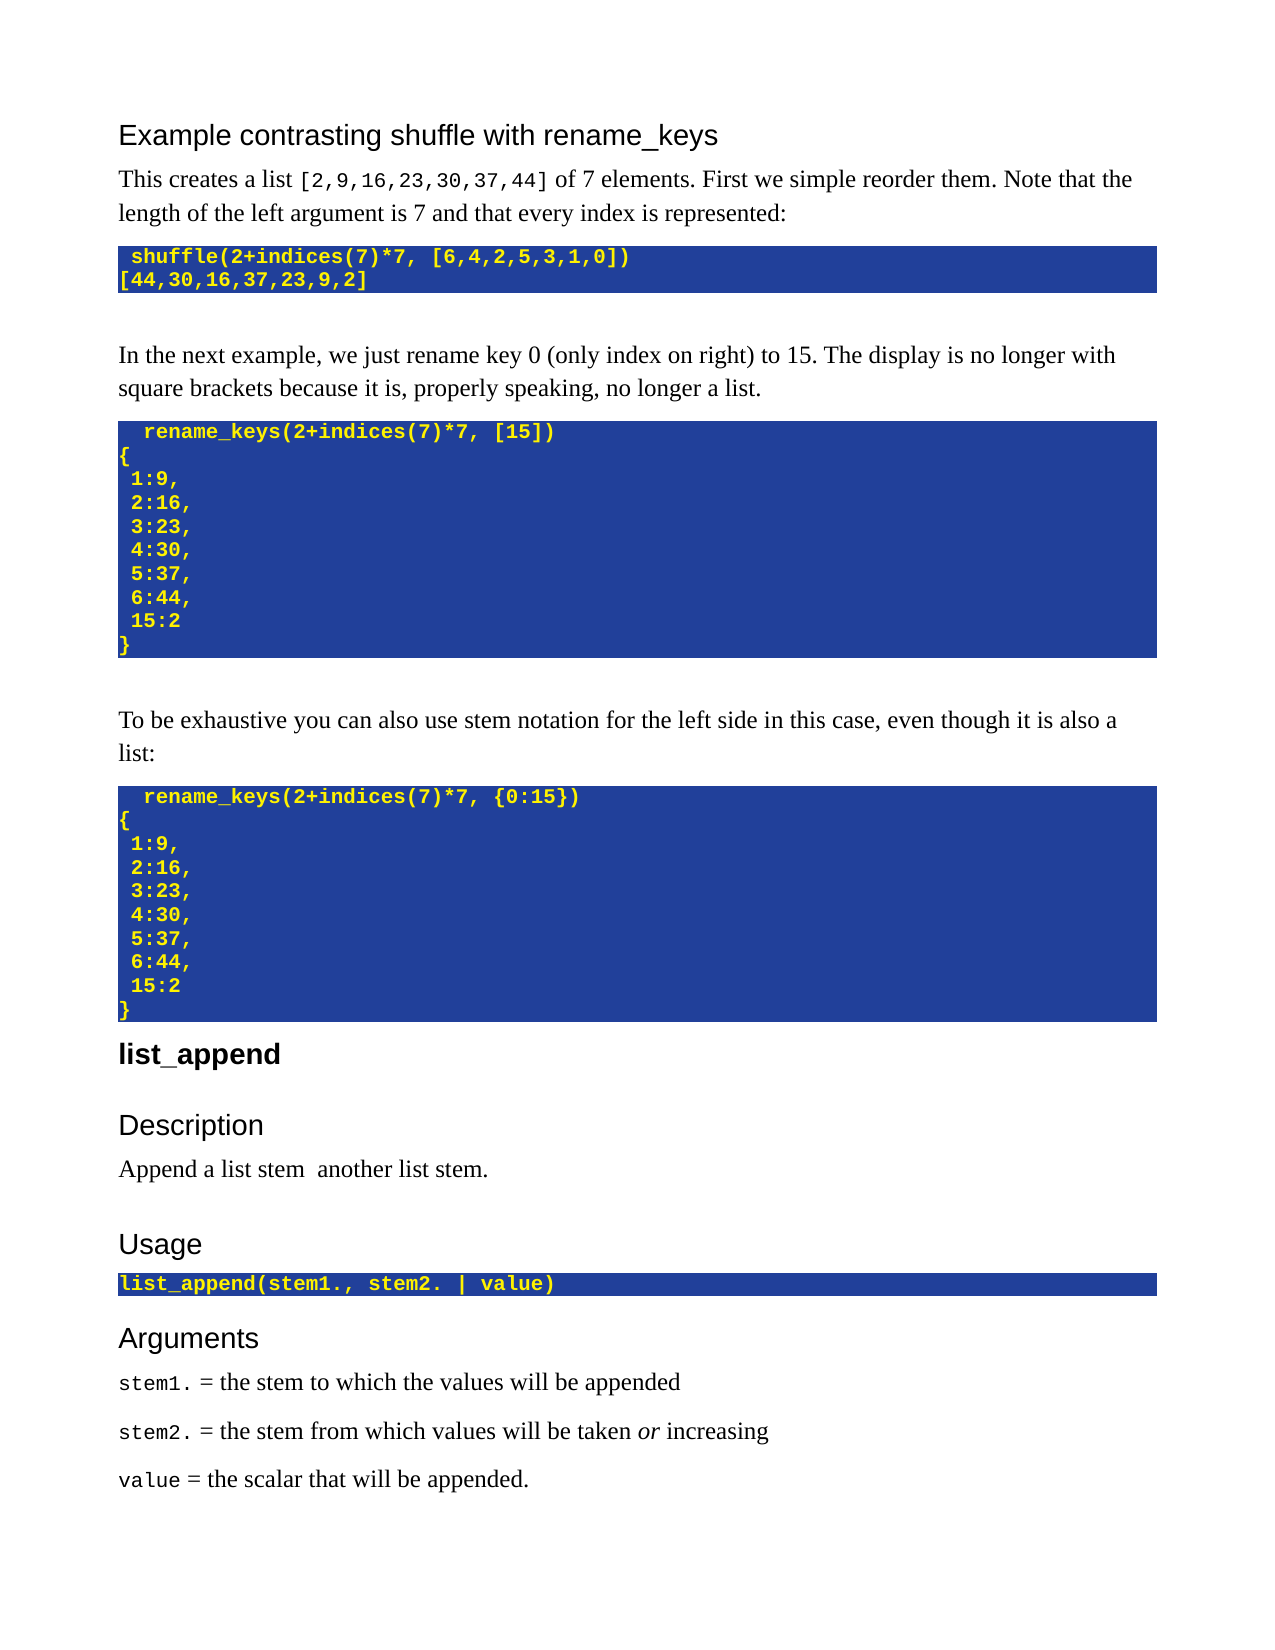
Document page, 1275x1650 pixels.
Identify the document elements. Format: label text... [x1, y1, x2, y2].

text { [118, 445, 1157, 468]
text } [118, 634, 1157, 658]
subtitle Description [118, 1108, 1157, 1142]
text 2:16, [118, 492, 1157, 516]
text 3:23, [118, 880, 1157, 904]
text rename_keys(2+indices(7)*7, [15]) [118, 421, 1157, 445]
text 1:9, [118, 468, 1157, 492]
text { [118, 809, 1157, 833]
text rename_keys(2+indices(7)*7, {0:15}) [118, 786, 1157, 809]
text stem2. = the stem from which values will be taken or increasing [118, 1416, 1157, 1446]
text stem1. = the stem to which the values will be appended [118, 1367, 1157, 1397]
text Append a list stem another list stem. [118, 1154, 1157, 1183]
text 15:2 [118, 975, 1157, 999]
text 2:16, [118, 857, 1157, 880]
text 6:44, [118, 951, 1157, 975]
text 5:37, [118, 928, 1157, 951]
text 3:23, [118, 516, 1157, 539]
text } [118, 999, 1157, 1022]
text shuffle(2+indices(7)*7, [6,4,2,5,3,1,0]) [118, 246, 1157, 269]
subtitle list_append [118, 1037, 1157, 1071]
text [44,30,16,37,23,9,2] [118, 269, 1157, 293]
text 15:2 [118, 610, 1157, 634]
text 5:37, [118, 563, 1157, 587]
text In the next example, we just rename key 0 (only index on right) to 15. The display is no longer with square brackets because it is, properly speaking, no longer a list. [118, 341, 1157, 402]
text This creates a list [2,9,16,23,30,37,44] of 7 elements. First we simple reorder them. Note that the length of the left argument is 7 and that every index is represented: [118, 164, 1157, 227]
text To be exhaustive you can also use stem notation for the left side in this case, even though it is also a list: [118, 705, 1157, 767]
text 4:30, [118, 904, 1157, 928]
subtitle Arguments [118, 1321, 1157, 1355]
text value = the scalar that will be appended. [118, 1464, 1157, 1494]
text 6:44, [118, 587, 1157, 610]
subtitle Usage [118, 1227, 1157, 1260]
text 4:30, [118, 539, 1157, 563]
text 1:9, [118, 833, 1157, 857]
subtitle Example contrasting shuffle with rename_keys [118, 118, 1157, 152]
text list_append(stem1., stem2. | value) [118, 1273, 1157, 1296]
